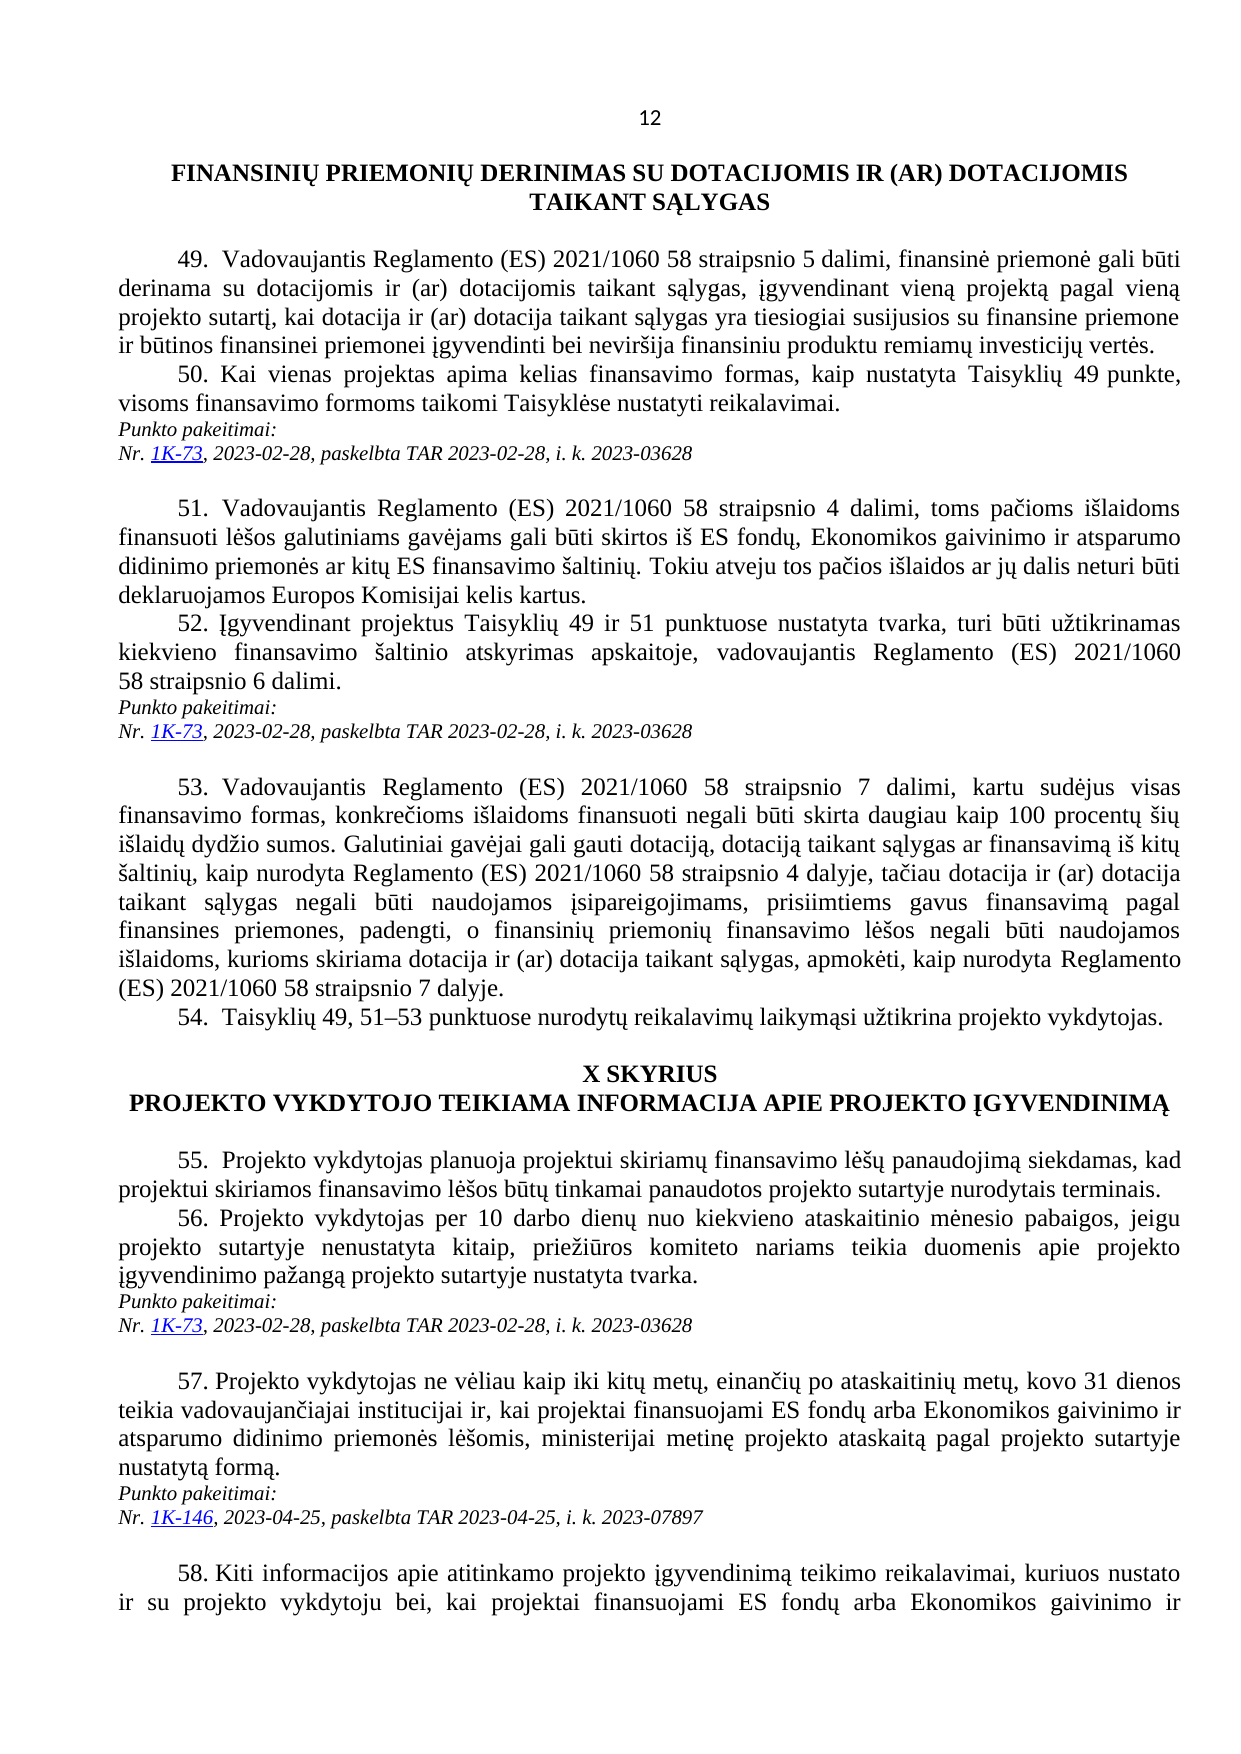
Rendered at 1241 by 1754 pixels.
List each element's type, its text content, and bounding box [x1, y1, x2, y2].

text 52. Įgyvendinant projektus Taisyklių 49 ir 51 punktuose nustatyta tvarka, turi būti užtikrinamas kiekvieno finansavimo šaltinio atskyrimas apskaitoje, vadovaujantis Reglamento (ES) 2021/1060 58 straipsnio 6 dalimi. [118, 608, 1181, 695]
text X SKYRIUS [118, 1059, 1181, 1088]
text PROJEKTO VYKDYTOJO TEIKIAMA INFORMACIJA APIE PROJEKTO ĮGYVENDINIMĄ [118, 1088, 1181, 1117]
text 55. Projekto vykdytojas planuoja projektui skiriamų finansavimo lėšų panaudojimą siekdamas, kad projektui skiriamos finansavimo lėšos būtų tinkamai panaudotos projekto sutartyje nurodytais terminais. [118, 1145, 1181, 1203]
text 51. Vadovaujantis Reglamento (ES) 2021/1060 58 straipsnio 4 dalimi, toms pačioms išlaidoms finansuoti lėšos galutiniams gavėjams gali būti skirtos iš ES fondų, Ekonomikos gaivinimo ir atsparumo didinimo priemonės ar kitų ES finansavimo šaltinių. Tokiu atveju tos pačios išlaidos ar jų dalis neturi būti deklaruojamos Europos Komisijai kelis kartus. [118, 493, 1181, 608]
text Punkto pakeitimai: [118, 417, 1181, 441]
text 54. Taisyklių 49, 51–53 punktuose nurodytų reikalavimų laikymąsi užtikrina projekto vykdytojas. [118, 1002, 1181, 1030]
text 49. Vadovaujantis Reglamento (ES) 2021/1060 58 straipsnio 5 dalimi, finansinė priemonė gali būti derinama su dotacijomis ir (ar) dotacijomis taikant sąlygas, įgyvendinant vieną projektą pagal vieną projekto sutartį, kai dotacija ir (ar) dotacija taikant sąlygas yra tiesiogiai susijusios su finansine priemone ir būtinos finansinei priemonei įgyvendinti bei neviršija finansiniu produktu remiamų investicijų vertės. [118, 244, 1181, 359]
text Nr. 1K-73, 2023-02-28, paskelbta TAR 2023-02-28, i. k. 2023-03628 [118, 441, 1181, 465]
text FINANSINIŲ PRIEMONIŲ DERINIMAS SU DOTACIJOMIS IR (AR) DOTACIJOMIS TAIKANT SĄLYGAS [118, 158, 1181, 215]
text 50. Kai vienas projektas apima kelias finansavimo formas, kaip nustatyta Taisyklių 49 punkte, visoms finansavimo formoms taikomi Taisyklėse nustatyti reikalavimai. [118, 359, 1181, 417]
text Punkto pakeitimai: [118, 695, 1181, 719]
text Punkto pakeitimai: [118, 1289, 1181, 1313]
text 53. Vadovaujantis Reglamento (ES) 2021/1060 58 straipsnio 7 dalimi, kartu sudėjus visas finansavimo formas, konkrečioms išlaidoms finansuoti negali būti skirta daugiau kaip 100 procentų šių išlaidų dydžio sumos. Galutiniai gavėjai gali gauti dotaciją, dotaciją taikant sąlygas ar finansavimą iš kitų šaltinių, kaip nurodyta Reglamento (ES) 2021/1060 58 straipsnio 4 dalyje, tačiau dotacija ir (ar) dotacija taikant sąlygas negali būti naudojamos įsipareigojimams, prisiimtiems gavus finansavimą pagal finansines priemones, padengti, o finansinių priemonių finansavimo lėšos negali būti naudojamos išlaidoms, kurioms skiriama dotacija ir (ar) dotacija taikant sąlygas, apmokėti, kaip nurodyta Reglamento (ES) 2021/1060 58 straipsnio 7 dalyje. [118, 772, 1181, 1002]
text Punkto pakeitimai: [118, 1481, 1181, 1505]
text 56. Projekto vykdytojas per 10 darbo dienų nuo kiekvieno ataskaitinio mėnesio pabaigos, jeigu projekto sutartyje nenustatyta kitaip, priežiūros komiteto nariams teikia duomenis apie projekto įgyvendinimo pažangą projekto sutartyje nustatyta tvarka. [118, 1203, 1181, 1289]
text Nr. 1K-73, 2023-02-28, paskelbta TAR 2023-02-28, i. k. 2023-03628 [118, 719, 1181, 743]
text 57. Projekto vykdytojas ne vėliau kaip iki kitų metų, einančių po ataskaitinių metų, kovo 31 dienos teikia vadovaujančiajai institucijai ir, kai projektai finansuojami ES fondų arba Ekonomikos gaivinimo ir atsparumo didinimo priemonės lėšomis, ministerijai metinę projekto ataskaitą pagal projekto sutartyje nustatytą formą. [118, 1366, 1181, 1481]
text Nr. 1K-73, 2023-02-28, paskelbta TAR 2023-02-28, i. k. 2023-03628 [118, 1313, 1181, 1337]
text 58. Kiti informacijos apie atitinkamo projekto įgyvendinimą teikimo reikalavimai, kuriuos nustato ir su projekto vykdytoju bei, kai projektai finansuojami ES fondų arba Ekonomikos gaivinimo ir [118, 1558, 1181, 1615]
text Nr. 1K-146, 2023-04-25, paskelbta TAR 2023-04-25, i. k. 2023-07897 [118, 1505, 1181, 1529]
